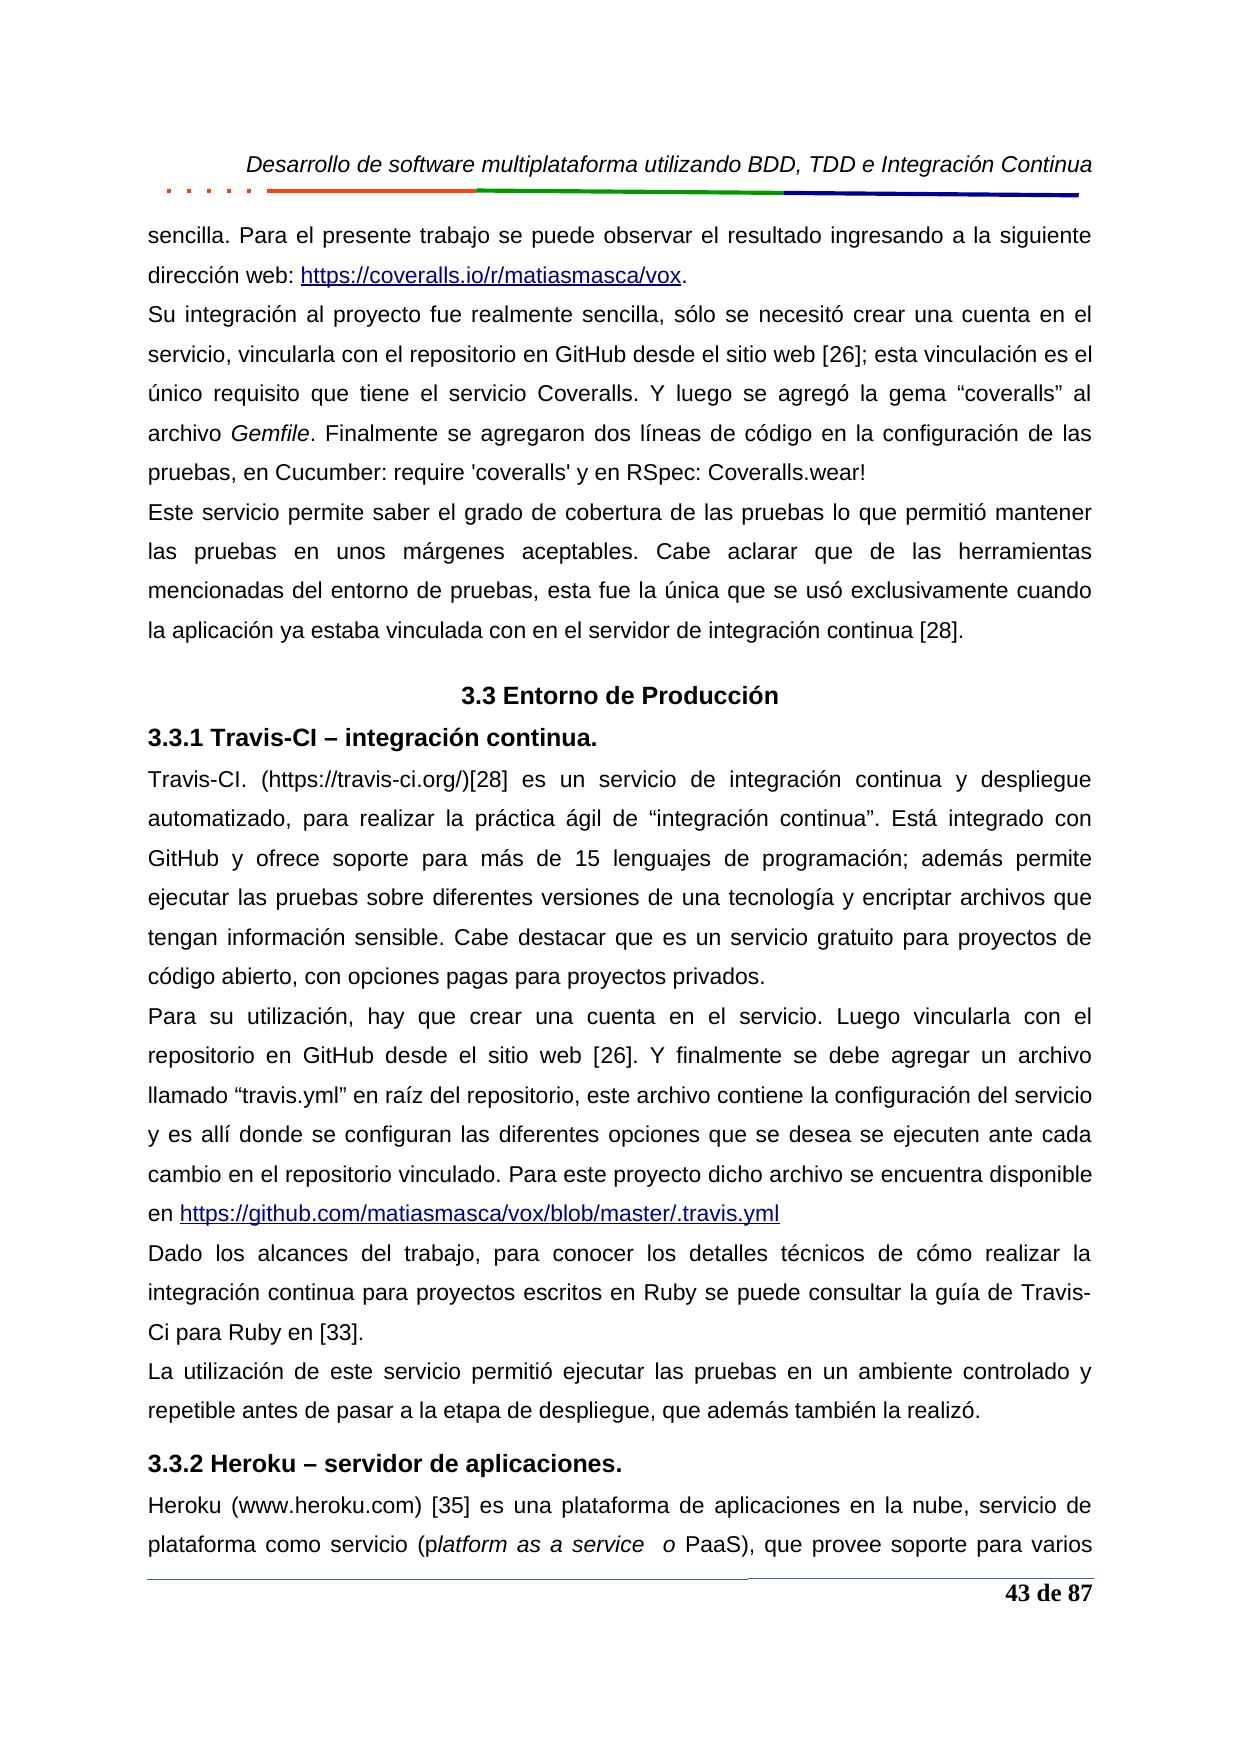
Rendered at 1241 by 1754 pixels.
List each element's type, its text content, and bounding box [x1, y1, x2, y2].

text Su integración al proyecto fue realmente sencilla, sólo se necesitó crear una cuenta en el servicio, vincularla con el repositorio en GitHub desde el sitio web [26]; esta vinculación es el único requisito que tiene el servicio Coveralls. Y luego se agregó la gema “coveralls” al archivo Gemfile. Finalmente se agregaron dos líneas de código en la configuración de las pruebas, en Cucumber: require 'coveralls' y en RSpec: Coveralls.wear! [148, 301, 1093, 485]
text Para su utilización, hay que crear una cuenta en el servicio. Luego vincularla con el repositorio en GitHub desde el sitio web [26]. Y finalmente se debe agregar un archivo llamado “travis.yml” en raíz del repositorio, este archivo contiene la configuración del servicio y es allí donde se configuran las diferentes opciones que se desea se ejecuten ante cada cambio en el repositorio vinculado. Para este proyecto dicho archivo se encuentra disponible en https://github.com/matiasmasca/vox/blob/master/.travis.yml [148, 1003, 1093, 1226]
text La utilización de este servicio permitió ejecutar las pruebas en un ambiente controlado y repetible antes de pasar a la etapa de despliegue, que además también la realizó. [148, 1358, 1093, 1424]
text Dado los alcances del trabajo, para conocer los detalles técnicos de cómo realizar la integración continua para proyectos escritos en Ruby se puede consultar la guía de Travis-Ci para Ruby en [33]. [148, 1239, 1093, 1345]
text Este servicio permite saber el grado de cobertura de las pruebas lo que permitió mantener las pruebas en unos márgenes aceptables. Cabe aclarar que de las herramientas mencionadas del entorno de pruebas, esta fue la única que se usó exclusivamente cuando la aplicación ya estaba vinculada con en el servidor de integración continua [28]. [148, 498, 1093, 643]
text Travis-CI. (https://travis-ci.org/)[28] es un servicio de integración continua y despliegue automatizado, para realizar la práctica ágil de “integración continua”. Está integrado con GitHub y ofrece soporte para más de 15 lenguajes de programación; además permite ejecutar las pruebas sobre diferentes versiones de una tecnología y encriptar archivos que tengan información sensible. Cabe destacar que es un servicio gratuito para proyectos de código abierto, con opciones pagas para proyectos privados. [148, 766, 1093, 989]
text Heroku (www.heroku.com) [35] es una plataforma de aplicaciones en la nube, servicio de plataforma como servicio (platform as a service o PaaS), que provee soporte para varios [148, 1492, 1093, 1558]
text 3.3.1 Travis-CI – integración continua. [148, 723, 1093, 751]
text sencilla. Para el presente trabajo se puede observar el resultado ingresando a la siguiente dirección web: https://coveralls.io/r/matiasmasca/vox. [148, 222, 1093, 288]
subtitle 3.3 Entorno de Producción [148, 681, 1093, 710]
text 3.3.2 Heroku – servidor de aplicaciones. [148, 1449, 1093, 1477]
